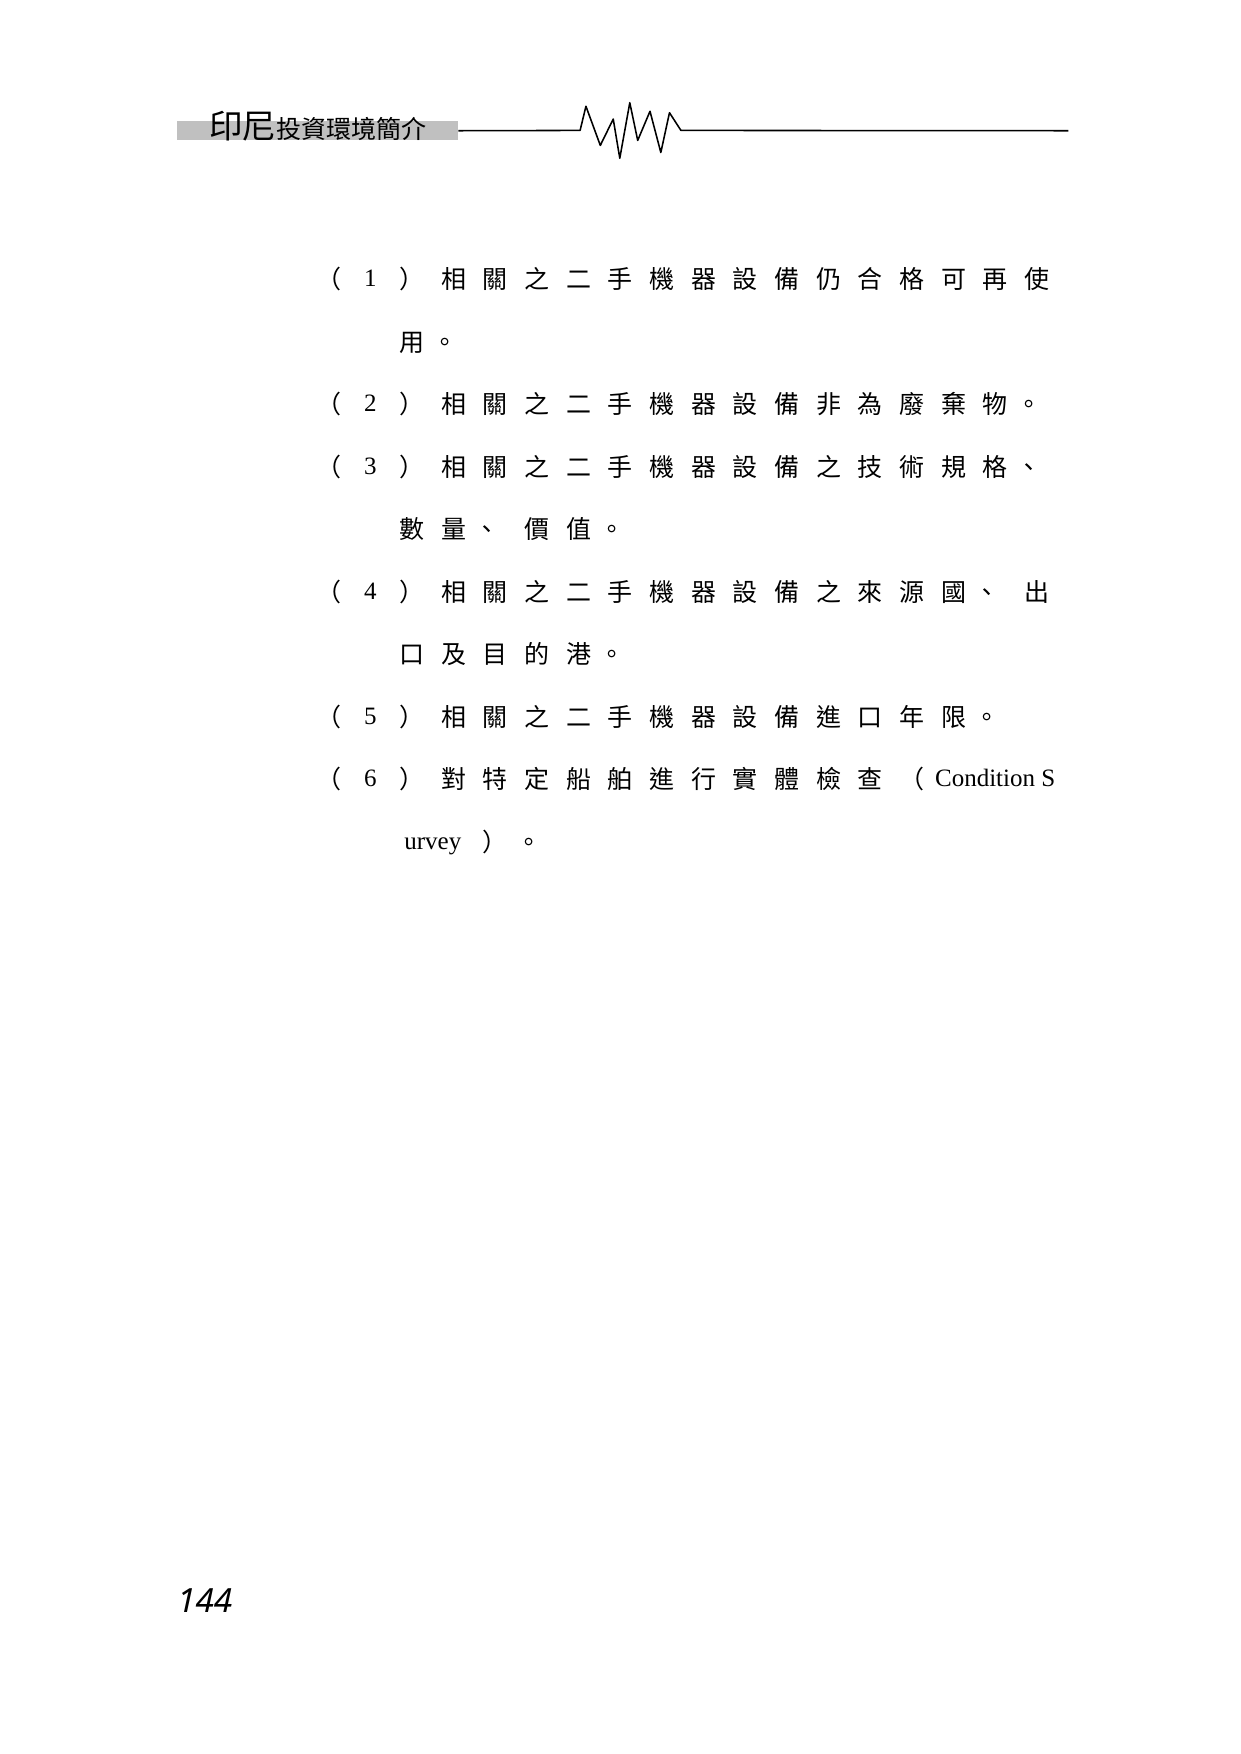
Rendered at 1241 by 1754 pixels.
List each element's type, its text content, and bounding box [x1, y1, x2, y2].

text （2）相關之二手機器設備非為廢棄物。 [306, 361, 1058, 424]
text （3）相關之二手機器設備之技術規格、數量、價值。 [306, 424, 1058, 549]
text （1）相關之二手機器設備仍合格可再使用。 [306, 236, 1058, 361]
text （5）相關之二手機器設備進口年限。 [306, 674, 1058, 736]
text （6）對特定船舶進行實體檢查（Condition Survey）。 [306, 736, 1058, 861]
text （4）相關之二手機器設備之來源國、出口及目的港。 [306, 549, 1058, 674]
